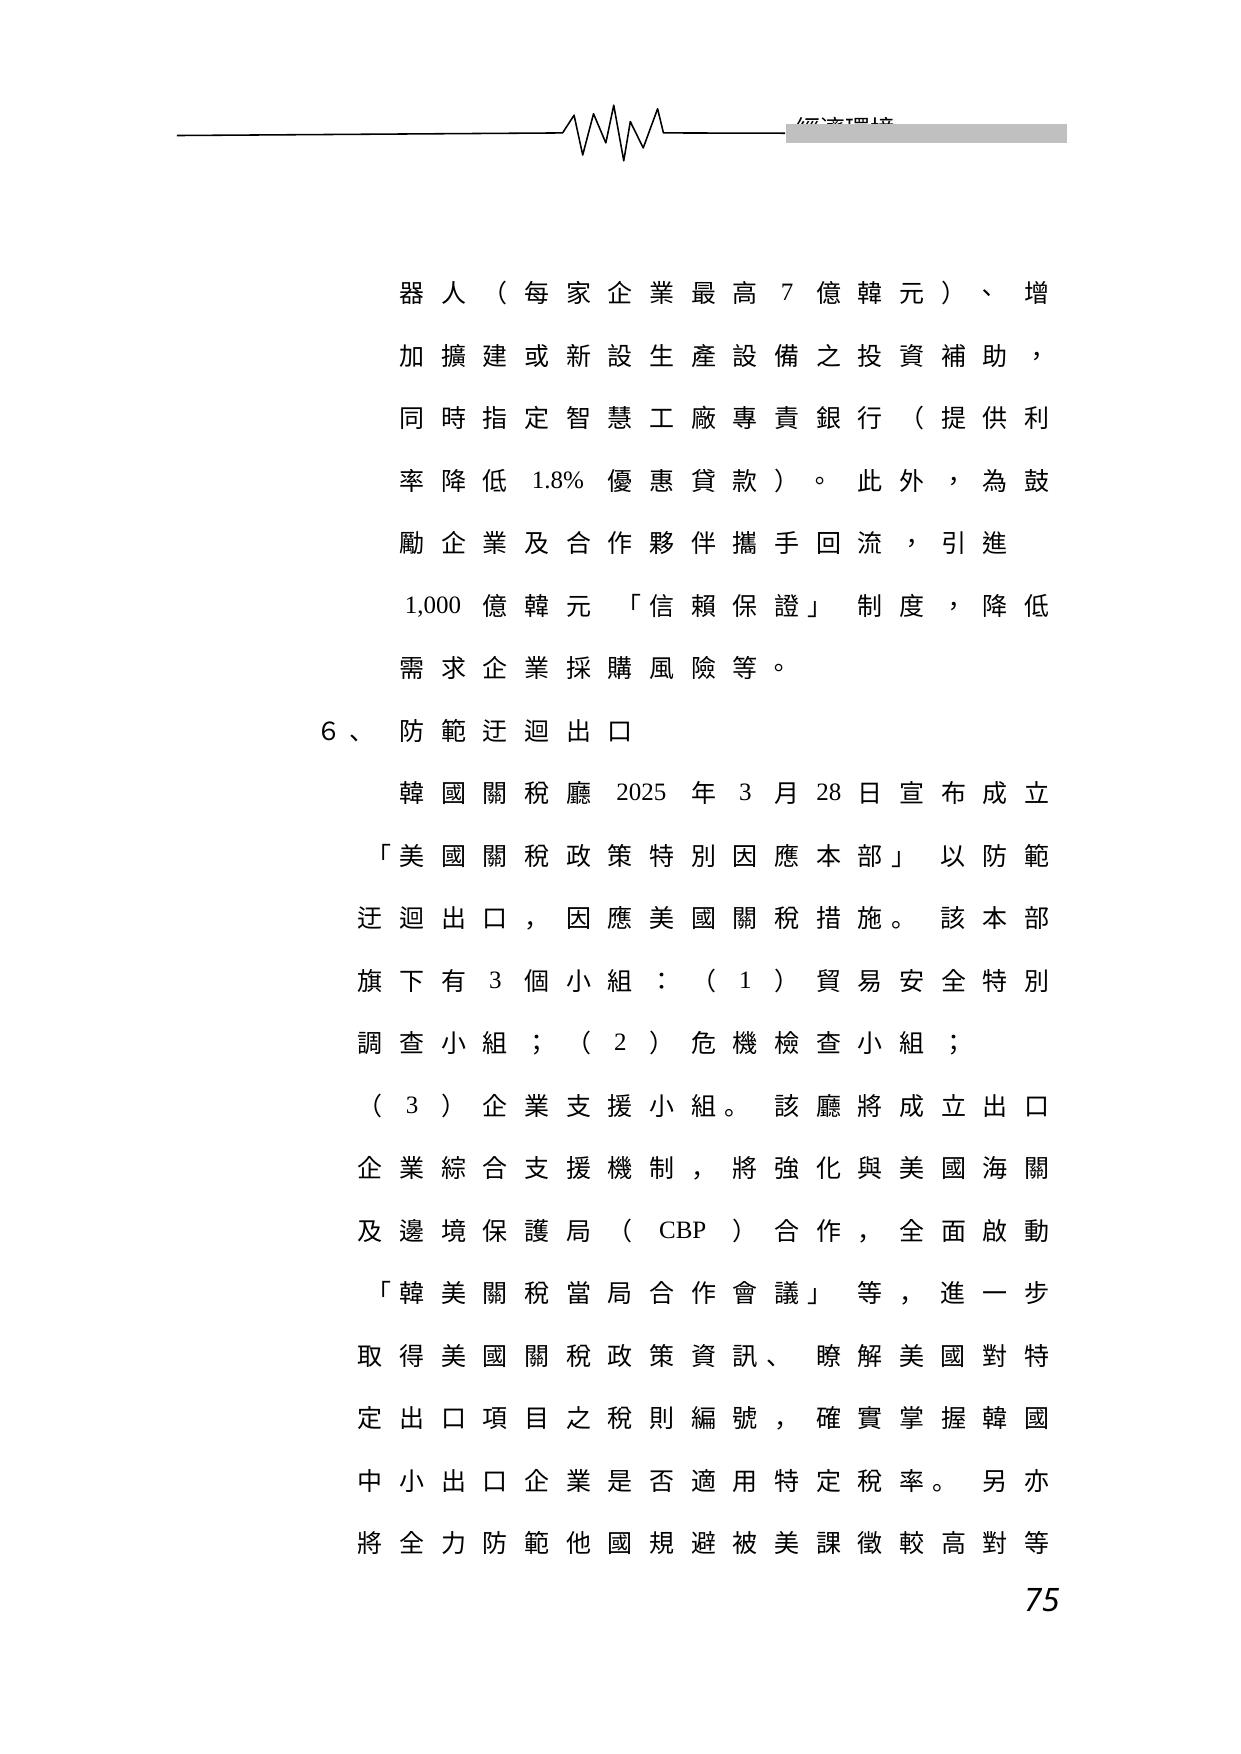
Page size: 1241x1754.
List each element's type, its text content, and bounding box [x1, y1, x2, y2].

text 韓國關稅廳2025年3月28日宣布成立「美國關稅政策特別因應本部」以防範迂迴出口，因應美國關稅措施。該本部旗下有3個小組：（1）貿易安全特別調查小組；（2）危機檢查小組；（3）企業支援小組。該廳將成立出口企業綜合支援機制，將強化與美國海關及邊境保護局（CBP）合作，全面啟動「韓美關稅當局合作會議」等，進一步取得美國關稅政策資訊、瞭解美國對特定出口項目之稅則編號，確實掌握韓國中小出口企業是否適用特定稅率。另亦將全力防範他國規避被美課徵較高對等 [330, 750, 1058, 1563]
text 器人（每家企業最高7億韓元）、增加擴建或新設生產設備之投資補助，同時指定智慧工廠專責銀行（提供利率降低1.8%優惠貸款）。此外，為鼓勵企業及合作夥伴攜手回流，引進1,000億韓元「信賴保證」制度，降低需求企業採購風險等。 [367, 250, 1058, 688]
text ６、防範迂迴出口 [281, 688, 1058, 750]
